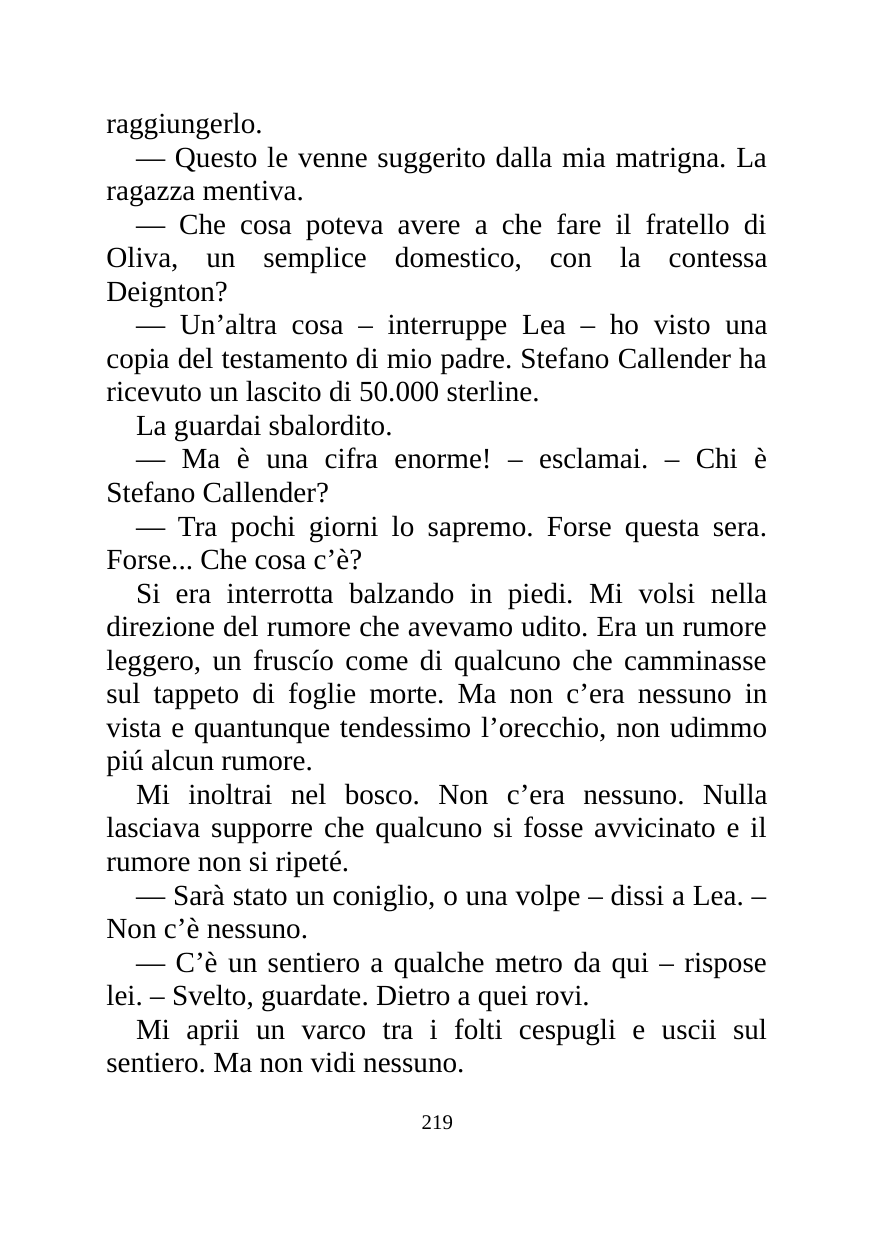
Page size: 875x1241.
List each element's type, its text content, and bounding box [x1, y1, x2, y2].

text — Sarà stato un coniglio, o una volpe – dissi a Lea. – Non c’è nessuno. [106, 878, 768, 945]
text — Che cosa poteva avere a che fare il fratello di Oliva, un semplice domestico, con la contessa Deignton? [106, 207, 768, 307]
text — Tra pochi giorni lo sapremo. Forse questa sera. Forse... Che cosa c’è? [106, 509, 768, 576]
text La guardai sbalordito. [106, 408, 768, 442]
text Mi aprii un varco tra i folti cespugli e uscii sul sentiero. Ma non vidi nessuno. [106, 1012, 768, 1079]
text Si era interrotta balzando in piedi. Mi volsi nella direzione del rumore che avevamo udito. Era un rumore leggero, un fruscío come di qualcuno che camminasse sul tappeto di foglie morte. Ma non c’era nessuno in vista e quantunque tendessimo l’orecchio, non udimmo piú alcun rumore. [106, 576, 768, 777]
text — Ma è una cifra enorme! – esclamai. – Chi è Stefano Callender? [106, 442, 768, 509]
text raggiungerlo. [106, 106, 768, 140]
text — Un’altra cosa – interruppe Lea – ho visto una copia del testamento di mio padre. Stefano Callender ha ricevuto un lascito di 50.000 sterline. [106, 307, 768, 408]
text Mi inoltrai nel bosco. Non c’era nessuno. Nulla lasciava supporre che qualcuno si fosse avvicinato e il rumore non si ripeté. [106, 777, 768, 878]
text — C’è un sentiero a qualche metro da qui – rispose lei. – Svelto, guardate. Dietro a quei rovi. [106, 945, 768, 1012]
text — Questo le venne suggerito dalla mia matrigna. La ragazza mentiva. [106, 140, 768, 207]
